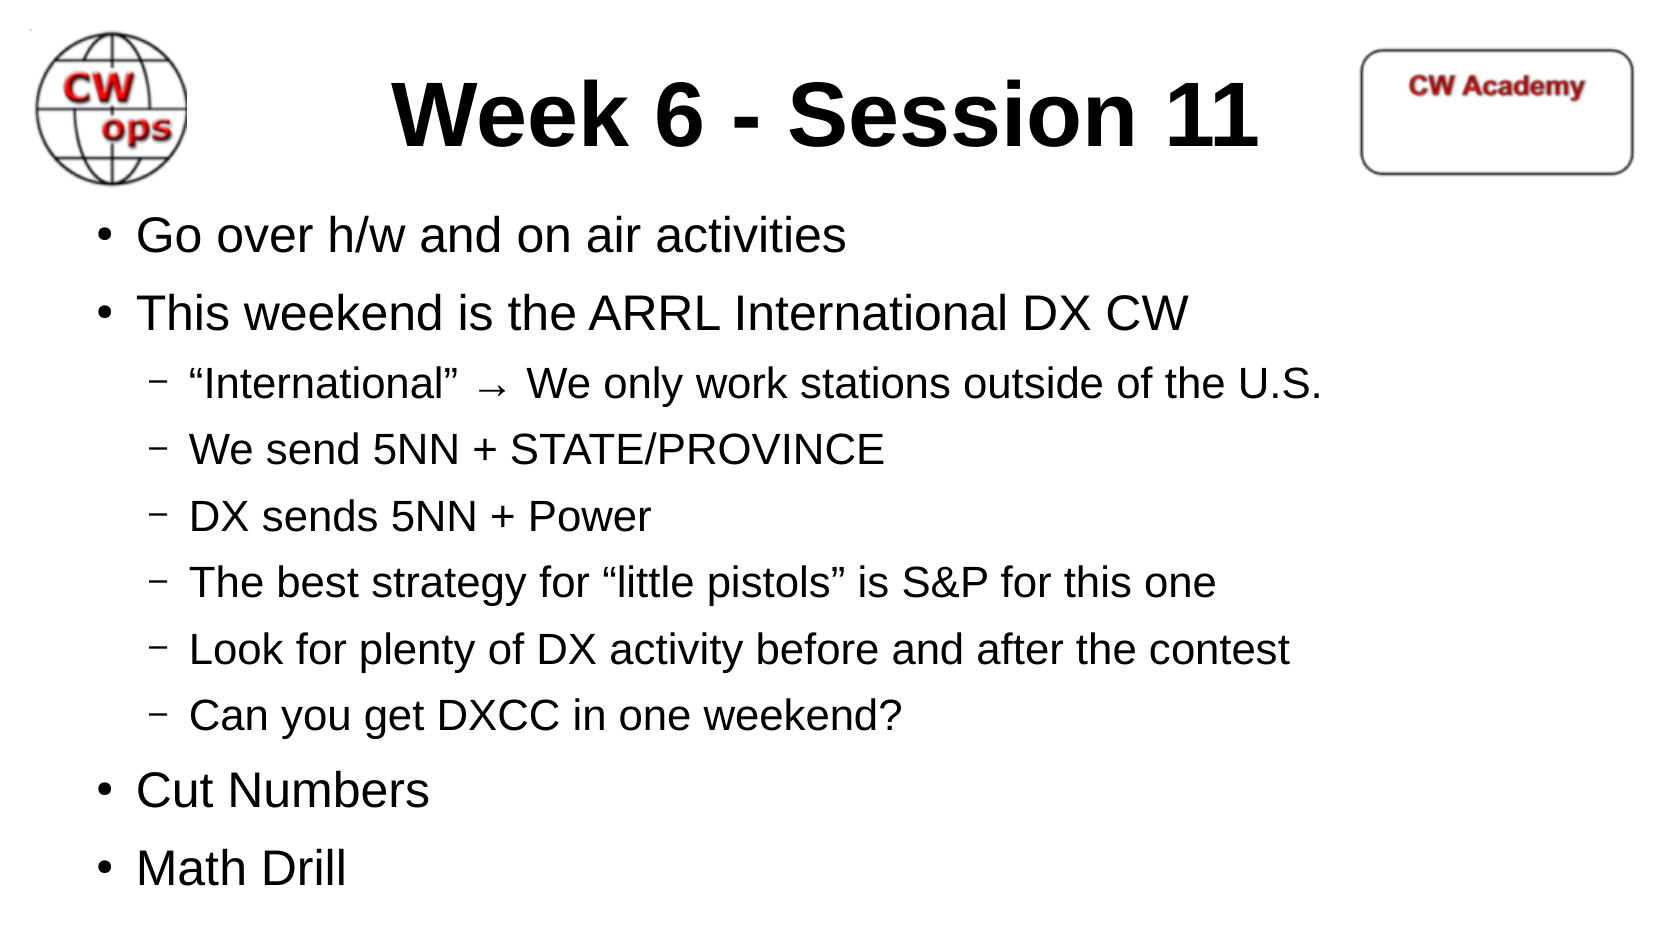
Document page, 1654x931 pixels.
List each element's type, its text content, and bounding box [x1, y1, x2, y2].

picture [30, 29, 187, 194]
picture [1571, 37, 1640, 186]
title Week 6 - Session 11 [82, 37, 1571, 193]
list Go over h/w and on air activities This weekend is the ARRL International DX CW “International” → We only work stations outside of the U.S. We send 5NN + STATE/PROVINCE DX sends 5NN + Power The best strategy for “little pistols” is S&P for this one Look for plenty of DX activity before and after the contest Can you get DXCC in one weekend? Cut Numbers Math Drill [82, 207, 1571, 897]
